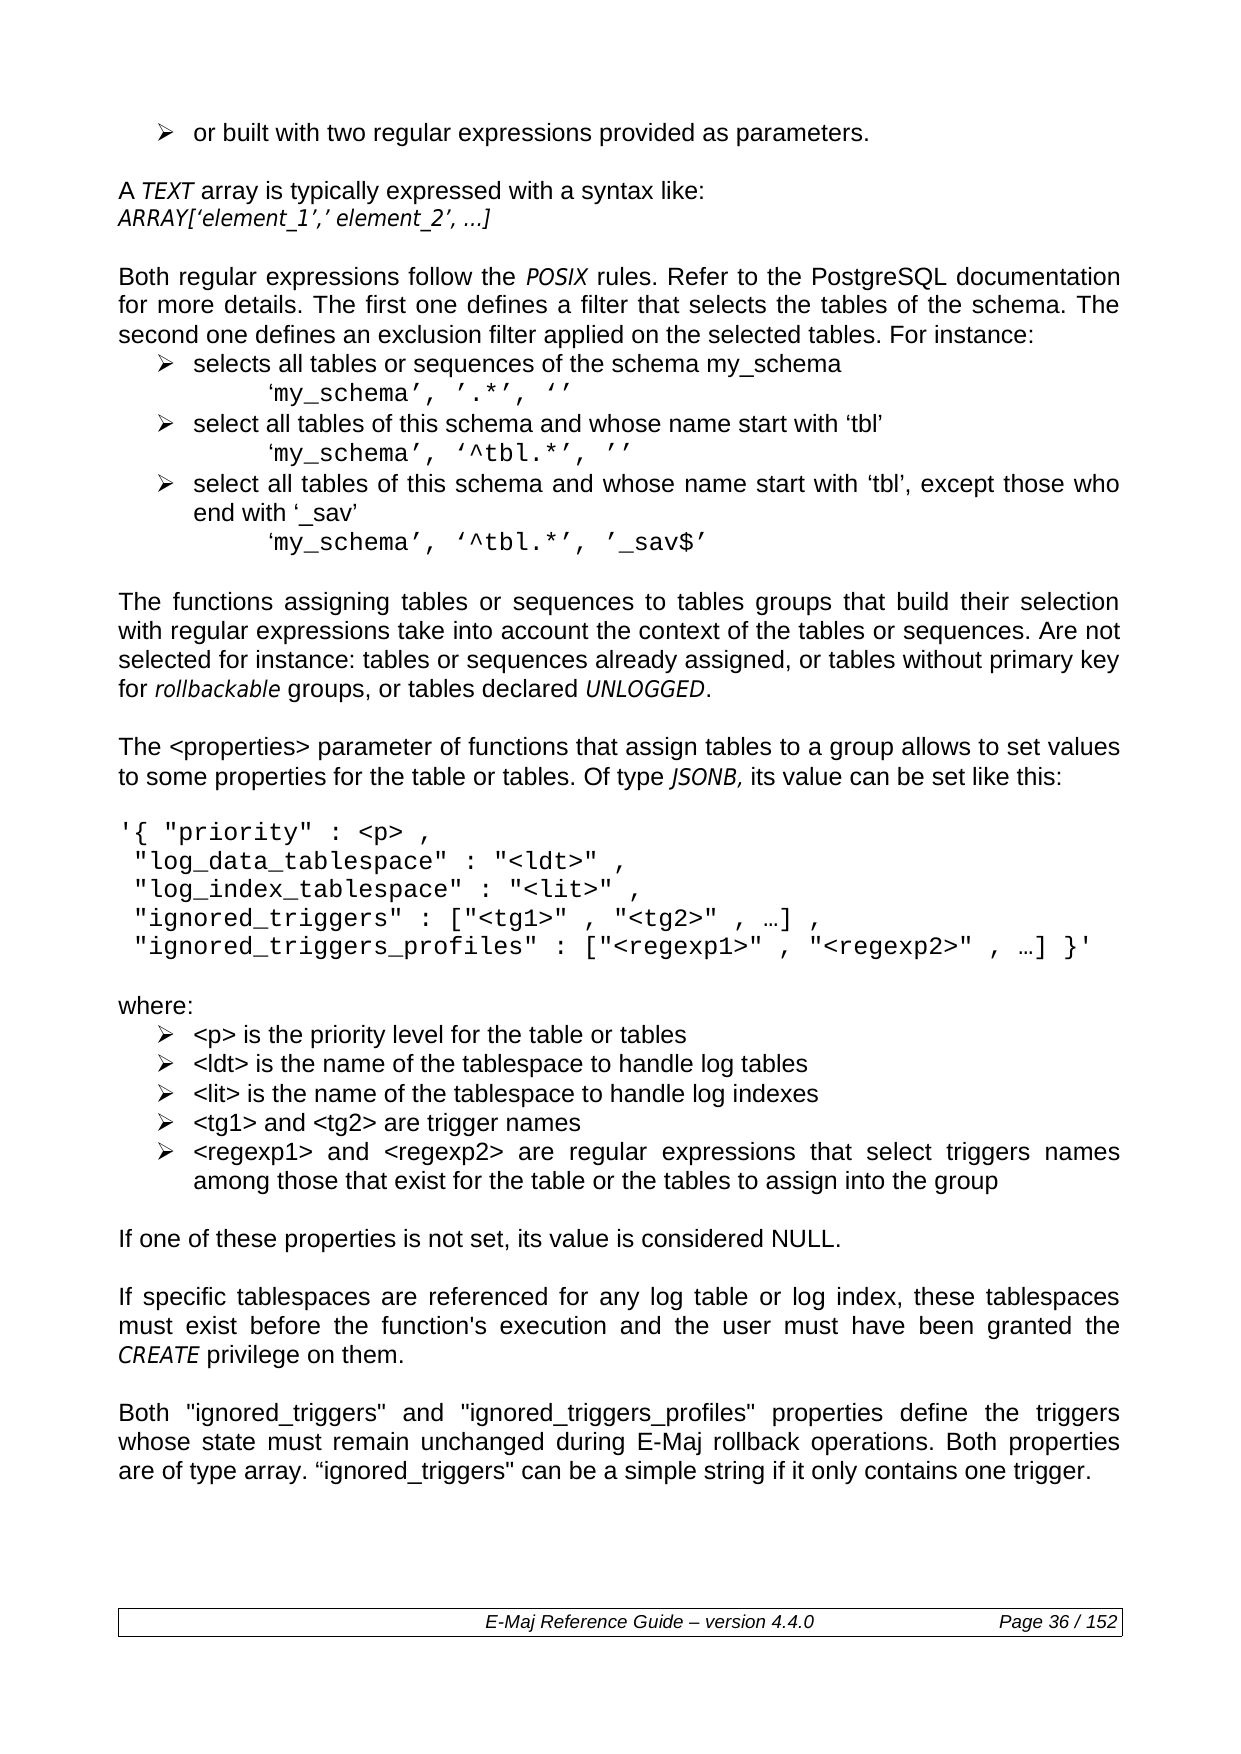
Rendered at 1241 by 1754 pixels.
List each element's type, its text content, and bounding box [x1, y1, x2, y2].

list <ldt> is the name of the tablespace to handle log tables [156, 1049, 1122, 1078]
text Both "ignored_triggers" and "ignored_triggers_profiles" properties define the triggers whose state must remain unchanged during E-Maj rollback operations. Both properties are of type array. “ignored_triggers" can be a simple string if it only contains one trigger. [118, 1398, 1122, 1485]
text The <properties> parameter of functions that assign tables to a group allows to set values to some properties for the table or tables. Of type JSONB, its value can be set like this: [118, 732, 1122, 790]
text If specific tablespaces are referenced for any log table or log index, these tablespaces must exist before the function's execution and the user must have been granted the CREATE privilege on them. [118, 1282, 1122, 1369]
list <tg1> and <tg2> are trigger names [156, 1107, 1122, 1137]
list selects all tables or sequences of the schema my_schema [156, 348, 1122, 378]
text '{ "priority" : <p> , "log_data_tablespace" : "<ldt>" , "log_index_tablespace" : "<lit>" , "ignored_triggers" : ["<tg1>" , "<tg2>" , …] , "ignored_triggers_profiles" : ["<regexp1>" , "<regexp2>" , …] }' [118, 819, 1122, 962]
text ‘my_schema’, ‘^tbl.*’, ’’ [118, 438, 1122, 469]
text ARRAY[‘element_1’,’ element_2’, ...] [118, 205, 1122, 232]
list <p> is the priority level for the table or tables [156, 1020, 1122, 1049]
text ‘my_schema’, ’.*’, ‘’ [118, 378, 1122, 409]
list select all tables of this schema and whose name start with ‘tbl’, except those who end with ‘_sav’ [156, 469, 1122, 527]
list or built with two regular expressions provided as parameters. [156, 118, 1122, 147]
text where: [118, 991, 1122, 1020]
list select all tables of this schema and whose name start with ‘tbl’ [156, 409, 1122, 438]
text ‘my_schema’, ‘^tbl.*’, ’_sav$’ [118, 527, 1122, 558]
text If one of these properties is not set, its value is considered NULL. [118, 1224, 1122, 1253]
text The functions assigning tables or sequences to tables groups that build their selection with regular expressions take into account the context of the tables or sequences. Are not selected for instance: tables or sequences already assigned, or tables without primary key for rollbackable groups, or tables declared UNLOGGED. [118, 587, 1122, 703]
list <lit> is the name of the tablespace to handle log indexes [156, 1078, 1122, 1107]
text A TEXT array is typically expressed with a syntax like: [118, 176, 1122, 205]
text Both regular expressions follow the POSIX rules. Refer to the PostgreSQL documentation for more details. The first one defines a filter that selects the tables of the schema. The second one defines an exclusion filter applied on the selected tables. For instance: [118, 261, 1122, 348]
list <regexp1> and <regexp2> are regular expressions that select triggers names among those that exist for the table or the tables to assign into the group [156, 1137, 1122, 1195]
